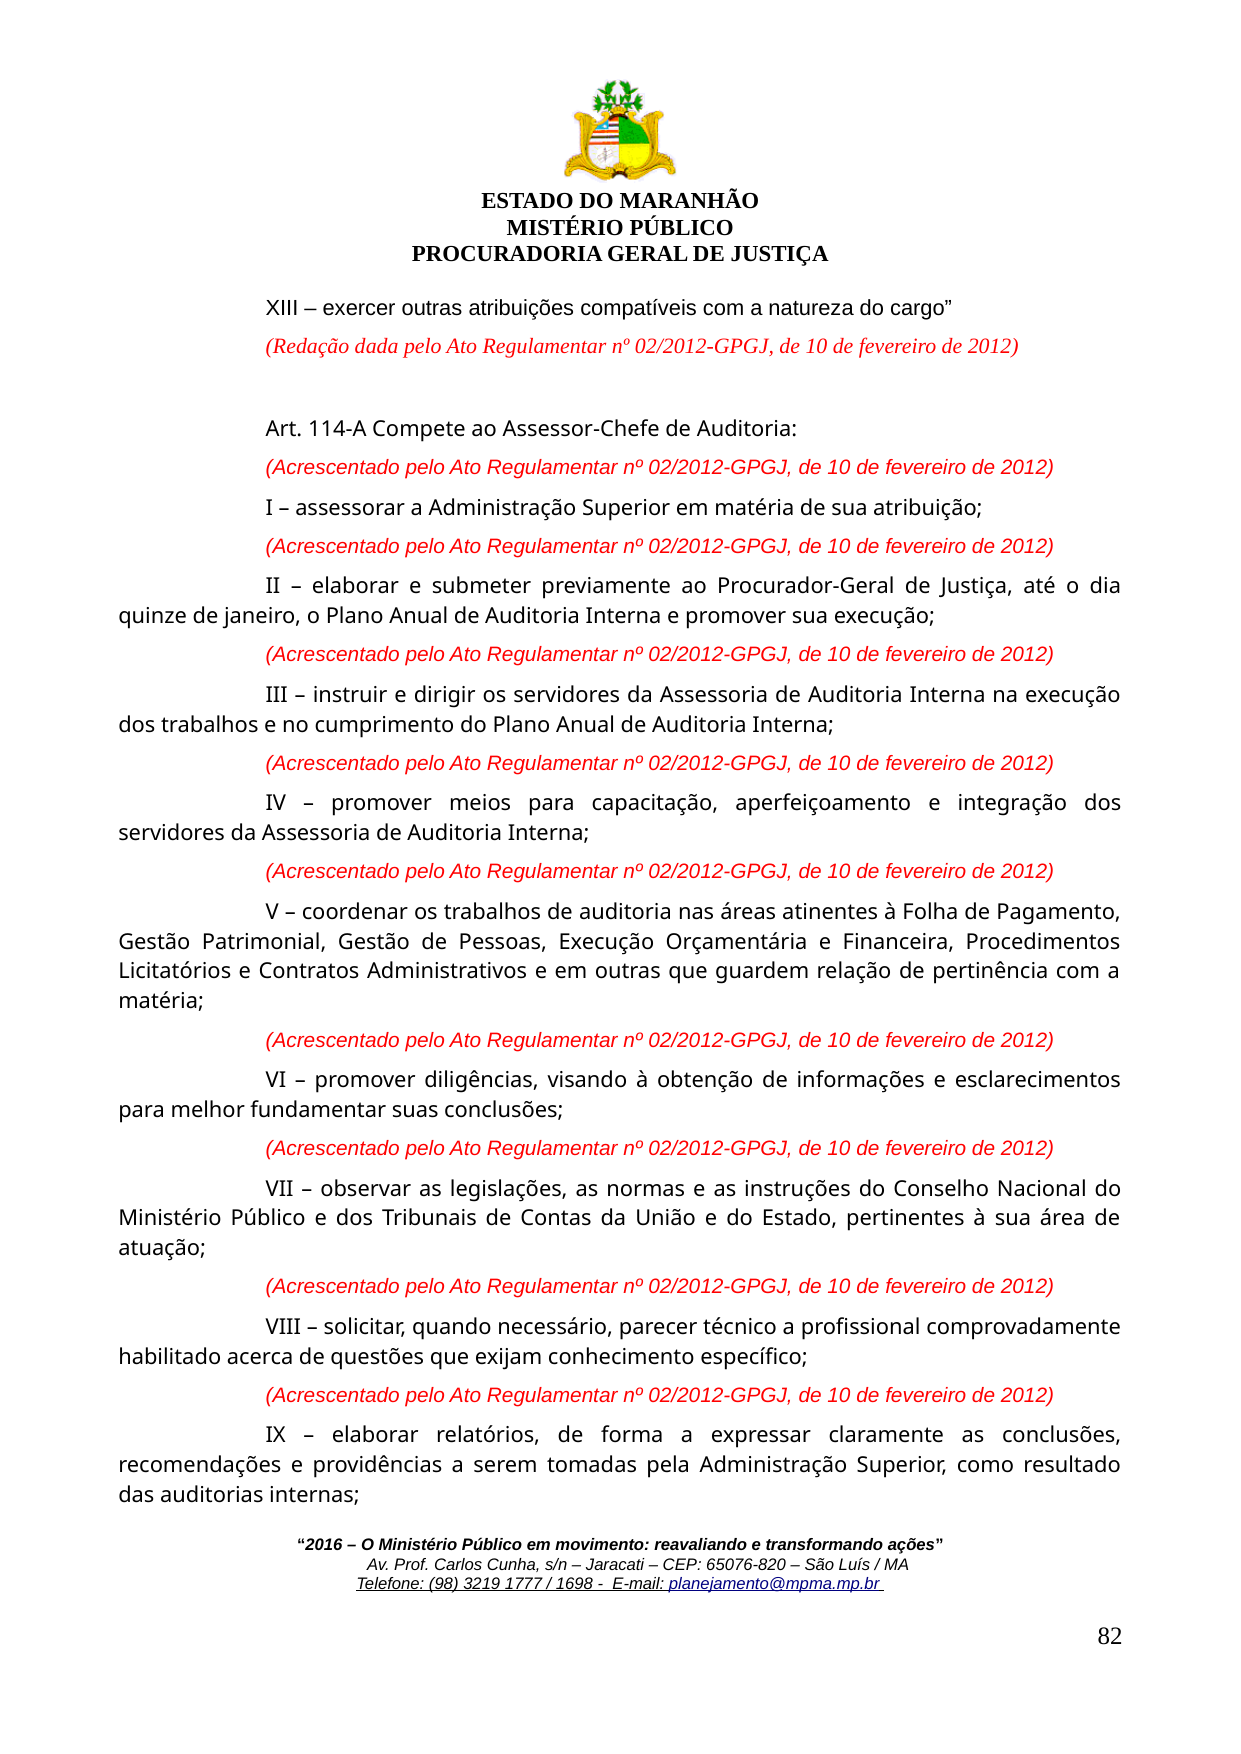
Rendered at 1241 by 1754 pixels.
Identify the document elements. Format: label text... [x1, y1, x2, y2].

text (Acrescentado pelo Ato Regulamentar nº 02/2012-GPGJ, de 10 de fevereiro de 2012) [118, 534, 1122, 558]
text (Redação dada pelo Ato Regulamentar nº 02/2012-GPGJ, de 10 de fevereiro de 2012) [118, 333, 1122, 358]
text (Acrescentado pelo Ato Regulamentar nº 02/2012-GPGJ, de 10 de fevereiro de 2012) [118, 751, 1122, 775]
text (Acrescentado pelo Ato Regulamentar nº 02/2012-GPGJ, de 10 de fevereiro de 2012) [118, 1274, 1122, 1298]
text I – assessorar a Administração Superior em matéria de sua atribuição; [118, 491, 1122, 521]
text (Acrescentado pelo Ato Regulamentar nº 02/2012-GPGJ, de 10 de fevereiro de 2012) [118, 455, 1122, 479]
text VII – observar as legislações, as normas e as instruções do Conselho Nacional do Ministério Público e dos Tribunais de Contas da União e do Estado, pertinentes à sua área de atuação; [118, 1172, 1122, 1262]
text IV – promover meios para capacitação, aperfeiçoamento e integração dos servidores da Assessoria de Auditoria Interna; [118, 787, 1122, 847]
text (Acrescentado pelo Ato Regulamentar nº 02/2012-GPGJ, de 10 de fevereiro de 2012) [118, 1383, 1122, 1407]
text (Acrescentado pelo Ato Regulamentar nº 02/2012-GPGJ, de 10 de fevereiro de 2012) [118, 859, 1122, 883]
text VI – promover diligências, visando à obtenção de informações e esclarecimentos para melhor fundamentar suas conclusões; [118, 1064, 1122, 1123]
text Art. 114-A Compete ao Assessor-Chefe de Auditoria: [118, 413, 1122, 442]
text V – coordenar os trabalhos de auditoria nas áreas atinentes à Folha de Pagamento, Gestão Patrimonial, Gestão de Pessoas, Execução Orçamentária e Financeira, Procedimentos Licitatórios e Contratos Administrativos e em outras que guardem relação de pertinência com a matéria; [118, 896, 1122, 1015]
text IX – elaborar relatórios, de forma a expressar claramente as conclusões, recomendações e providências a serem tomadas pela Administração Superior, como resultado das auditorias internas; [118, 1419, 1122, 1509]
text XIII – exercer outras atribuições compatíveis com a natureza do cargo” [118, 295, 1122, 320]
text (Acrescentado pelo Ato Regulamentar nº 02/2012-GPGJ, de 10 de fevereiro de 2012) [118, 1136, 1122, 1160]
text II – elaborar e submeter previamente ao Procurador-Geral de Justiça, até o dia quinze de janeiro, o Plano Anual de Auditoria Interna e promover sua execução; [118, 570, 1122, 630]
text VIII – solicitar, quando necessário, parecer técnico a profissional comprovadamente habilitado acerca de questões que exijam conhecimento específico; [118, 1311, 1122, 1370]
text (Acrescentado pelo Ato Regulamentar nº 02/2012-GPGJ, de 10 de fevereiro de 2012) [118, 642, 1122, 666]
text III – instruir e dirigir os servidores da Assessoria de Auditoria Interna na execução dos trabalhos e no cumprimento do Plano Anual de Auditoria Interna; [118, 679, 1122, 738]
text (Acrescentado pelo Ato Regulamentar nº 02/2012-GPGJ, de 10 de fevereiro de 2012) [118, 1027, 1122, 1051]
